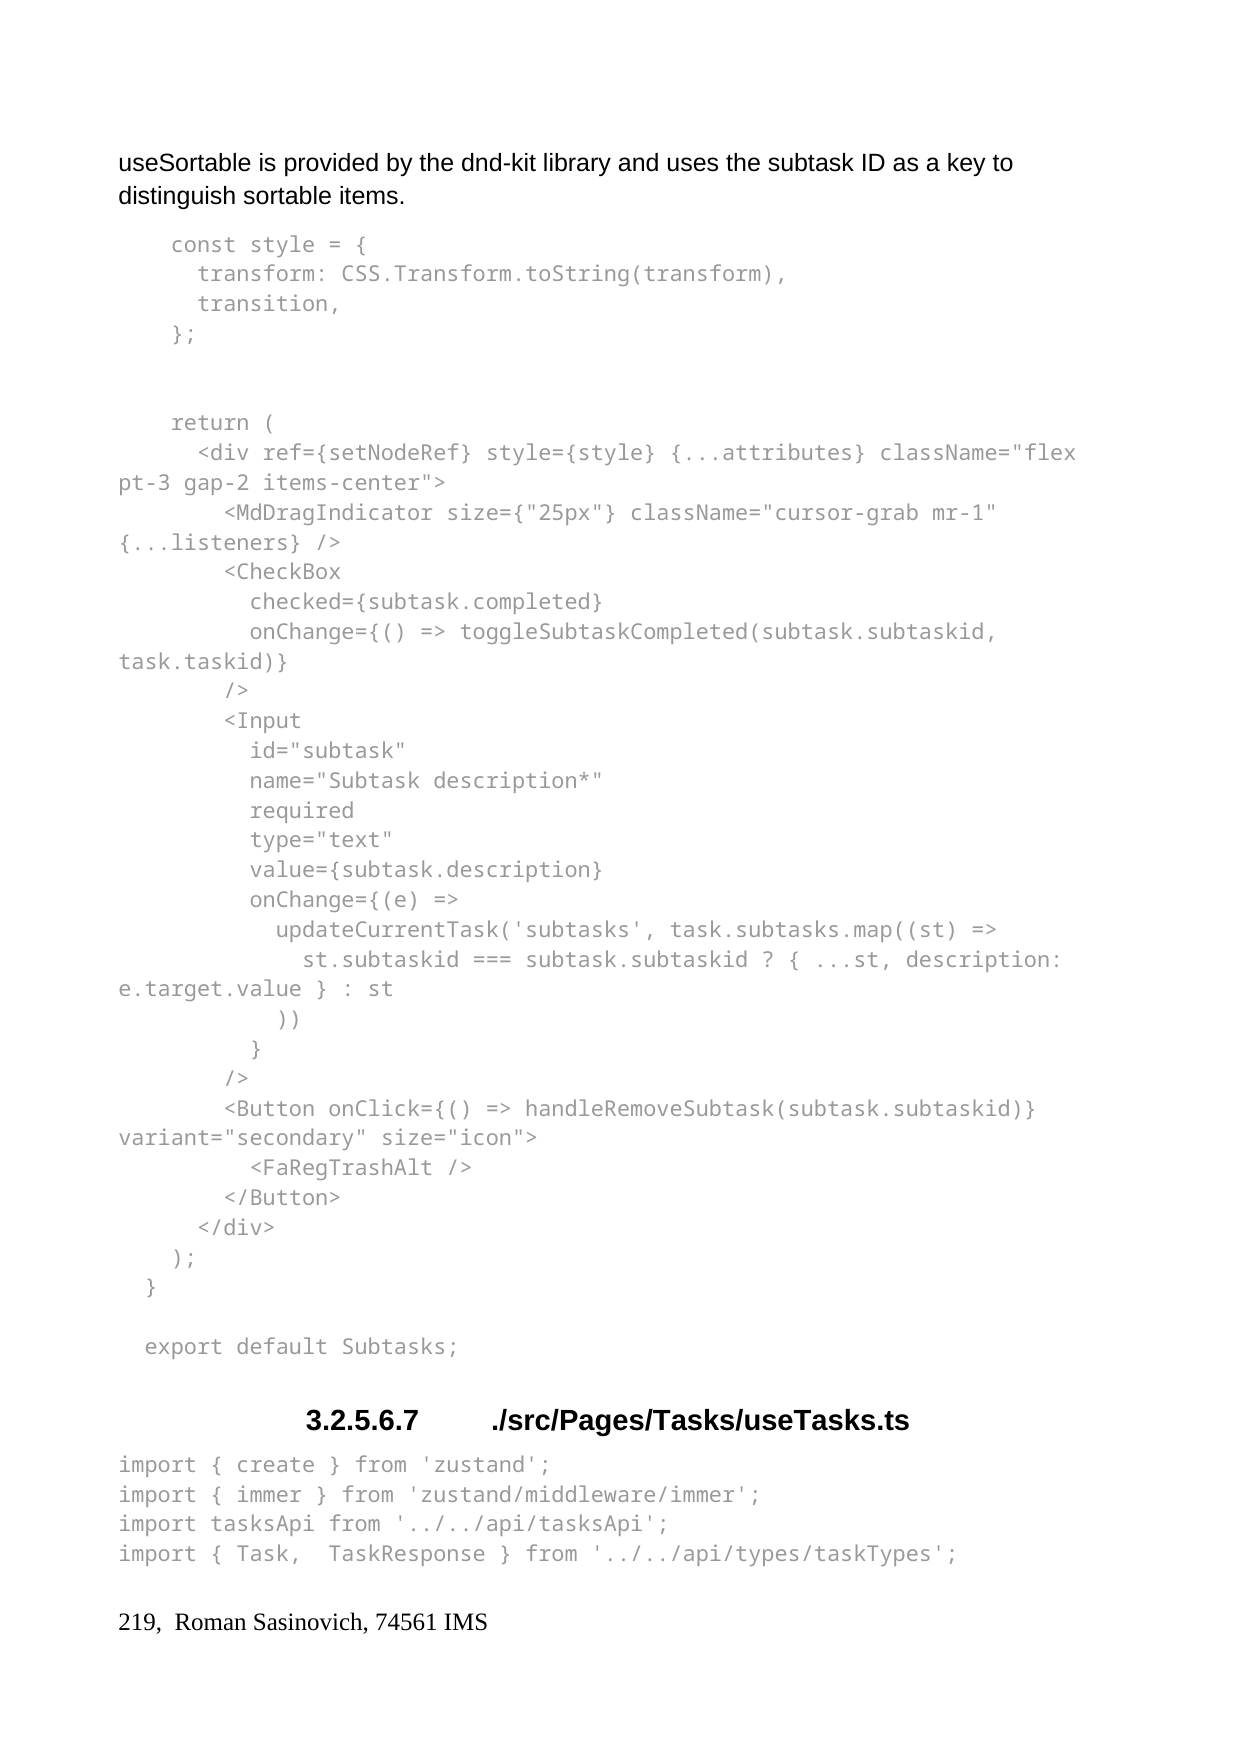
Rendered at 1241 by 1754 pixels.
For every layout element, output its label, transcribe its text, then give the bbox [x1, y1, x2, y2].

text checked={subtask.completed} [118, 586, 1122, 616]
text <FaRegTrashAlt /> [118, 1152, 1122, 1182]
text import { immer } from 'zustand/middleware/immer'; [118, 1478, 1122, 1508]
text /> [118, 675, 1122, 705]
text import { Task, TaskResponse } from '../../api/types/taskTypes'; [118, 1538, 1122, 1568]
text const style = { [118, 228, 1122, 258]
subtitle ./src/Pages/Tasks/useTasks.ts [306, 1403, 1122, 1436]
text useSortable is provided by the dnd-kit library and uses the subtask ID as a key to distinguish sortable items. [118, 148, 1122, 210]
text onChange={() => toggleSubtaskCompleted(subtask.subtaskid, task.taskid)} [118, 616, 1122, 675]
text )) [118, 1003, 1122, 1033]
text <Input [118, 705, 1122, 735]
text </div> [118, 1212, 1122, 1241]
text <CheckBox [118, 556, 1122, 586]
text required [118, 794, 1122, 824]
text }; [118, 318, 1122, 348]
text <div ref={setNodeRef} style={style} {...attributes} className="flex pt-3 gap-2 items-center"> [118, 437, 1122, 497]
text transition, [118, 288, 1122, 318]
text name="Subtask description*" [118, 765, 1122, 794]
text <MdDragIndicator size={"25px"} className="cursor-grab mr-1" {...listeners} /> [118, 497, 1122, 556]
text return ( [118, 407, 1122, 437]
text <Button onClick={() => handleRemoveSubtask(subtask.subtaskid)} variant="secondary" size="icon"> [118, 1092, 1122, 1152]
text } [118, 1271, 1122, 1301]
text /> [118, 1063, 1122, 1092]
text } [118, 1033, 1122, 1063]
text </Button> [118, 1182, 1122, 1212]
text id="subtask" [118, 735, 1122, 765]
text ); [118, 1241, 1122, 1271]
text value={subtask.description} [118, 854, 1122, 884]
text onChange={(e) => [118, 884, 1122, 914]
text st.subtaskid === subtask.subtaskid ? { ...st, description: e.target.value } : st [118, 943, 1122, 1003]
text import tasksApi from '../../api/tasksApi'; [118, 1508, 1122, 1538]
text import { create } from 'zustand'; [118, 1449, 1122, 1478]
text updateCurrentTask('subtasks', task.subtasks.map((st) => [118, 914, 1122, 943]
text export default Subtasks; [118, 1331, 1122, 1361]
text transform: CSS.Transform.toString(transform), [118, 258, 1122, 288]
text type="text" [118, 824, 1122, 854]
